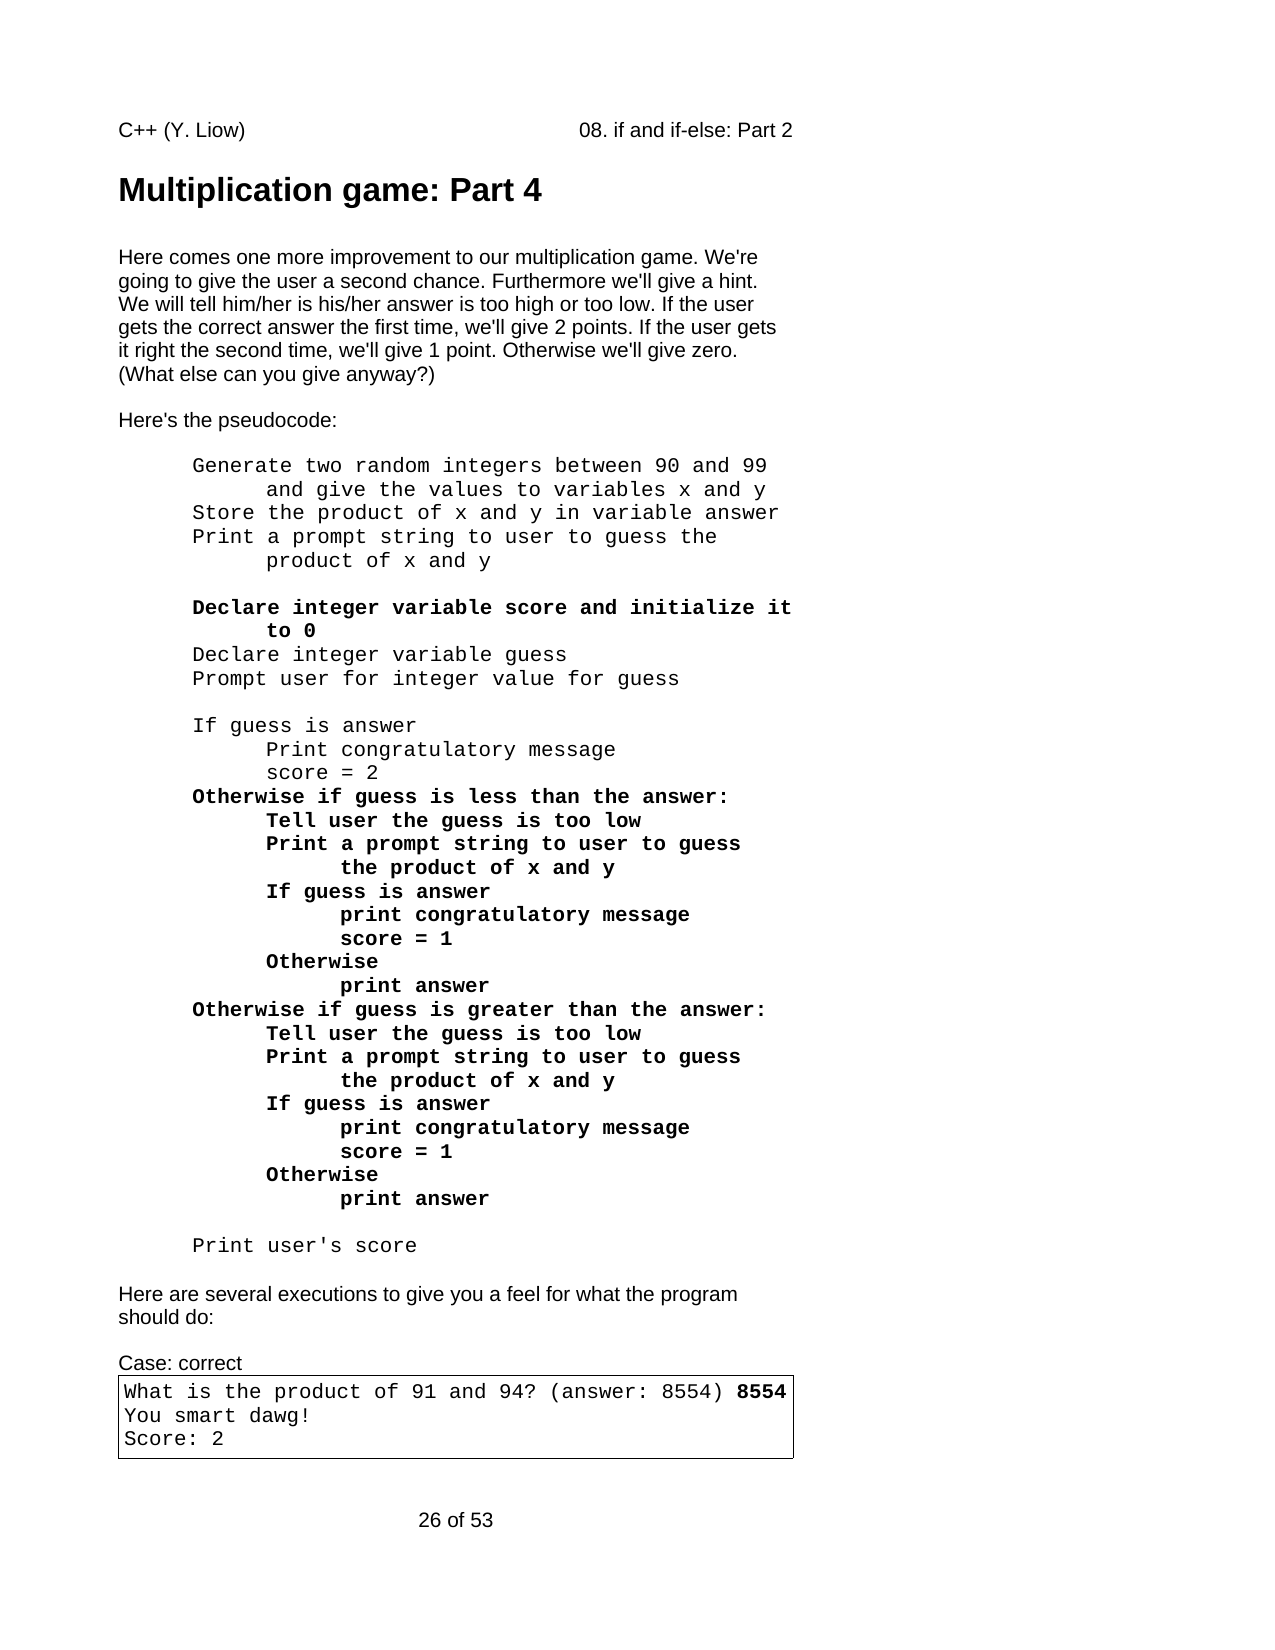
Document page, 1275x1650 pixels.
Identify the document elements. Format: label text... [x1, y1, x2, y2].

text Case: correct [118, 1352, 793, 1375]
text and give the values to variables x and y [118, 479, 793, 502]
text Tell user the guess is too low [118, 1022, 793, 1046]
text Generate two random integers between 90 and 99 [118, 455, 793, 479]
text If guess is answer [118, 715, 793, 739]
text product of x and y [118, 549, 793, 573]
table_header What is the product of 91 and 94? (answer: 8554) 8554 You smart dawg! Score: 2 [119, 1376, 793, 1458]
text Declare integer variable score and initialize it [118, 597, 793, 621]
text the product of x and y [118, 1070, 793, 1093]
text Print a prompt string to user to guess [118, 833, 793, 857]
text If guess is answer [118, 881, 793, 904]
text Print congratulatory message [118, 739, 793, 762]
text Tell user the guess is too low [118, 810, 793, 833]
text Print a prompt string to user to guess [118, 1046, 793, 1070]
text Otherwise if guess is greater than the answer: [118, 999, 793, 1022]
text Store the product of x and y in variable answer [118, 502, 793, 526]
text print congratulatory message [118, 1117, 793, 1141]
text to 0 [118, 621, 793, 644]
text Otherwise [118, 1164, 793, 1188]
text Otherwise if guess is less than the answer: [118, 786, 793, 810]
text print answer [118, 975, 793, 999]
text score = 1 [118, 928, 793, 952]
text score = 1 [118, 1141, 793, 1164]
text Multiplication game: Part 4 [118, 171, 793, 208]
text Here comes one more improvement to our multiplication game. We're going to give the user a second chance. Furthermore we'll give a hint. We will tell him/her is his/her answer is too high or too low. If the user gets the correct answer the first time, we'll give 2 points. If the user gets it right the second time, we'll give 1 point. Otherwise we'll give zero. (What else can you give anyway?) [118, 246, 793, 385]
text Prompt user for integer value for guess [118, 668, 793, 691]
text the product of x and y [118, 857, 793, 881]
text If guess is answer [118, 1093, 793, 1117]
text Declare integer variable guess [118, 644, 793, 668]
text Print a prompt string to user to guess the [118, 526, 793, 549]
text score = 2 [118, 762, 793, 786]
text print answer [118, 1188, 793, 1212]
text Here are several executions to give you a feel for what the program should do: [118, 1282, 793, 1329]
text print congratulatory message [118, 904, 793, 928]
text Otherwise [118, 952, 793, 975]
text Here's the pseudocode: [118, 408, 793, 432]
text Print user's score [118, 1235, 793, 1259]
